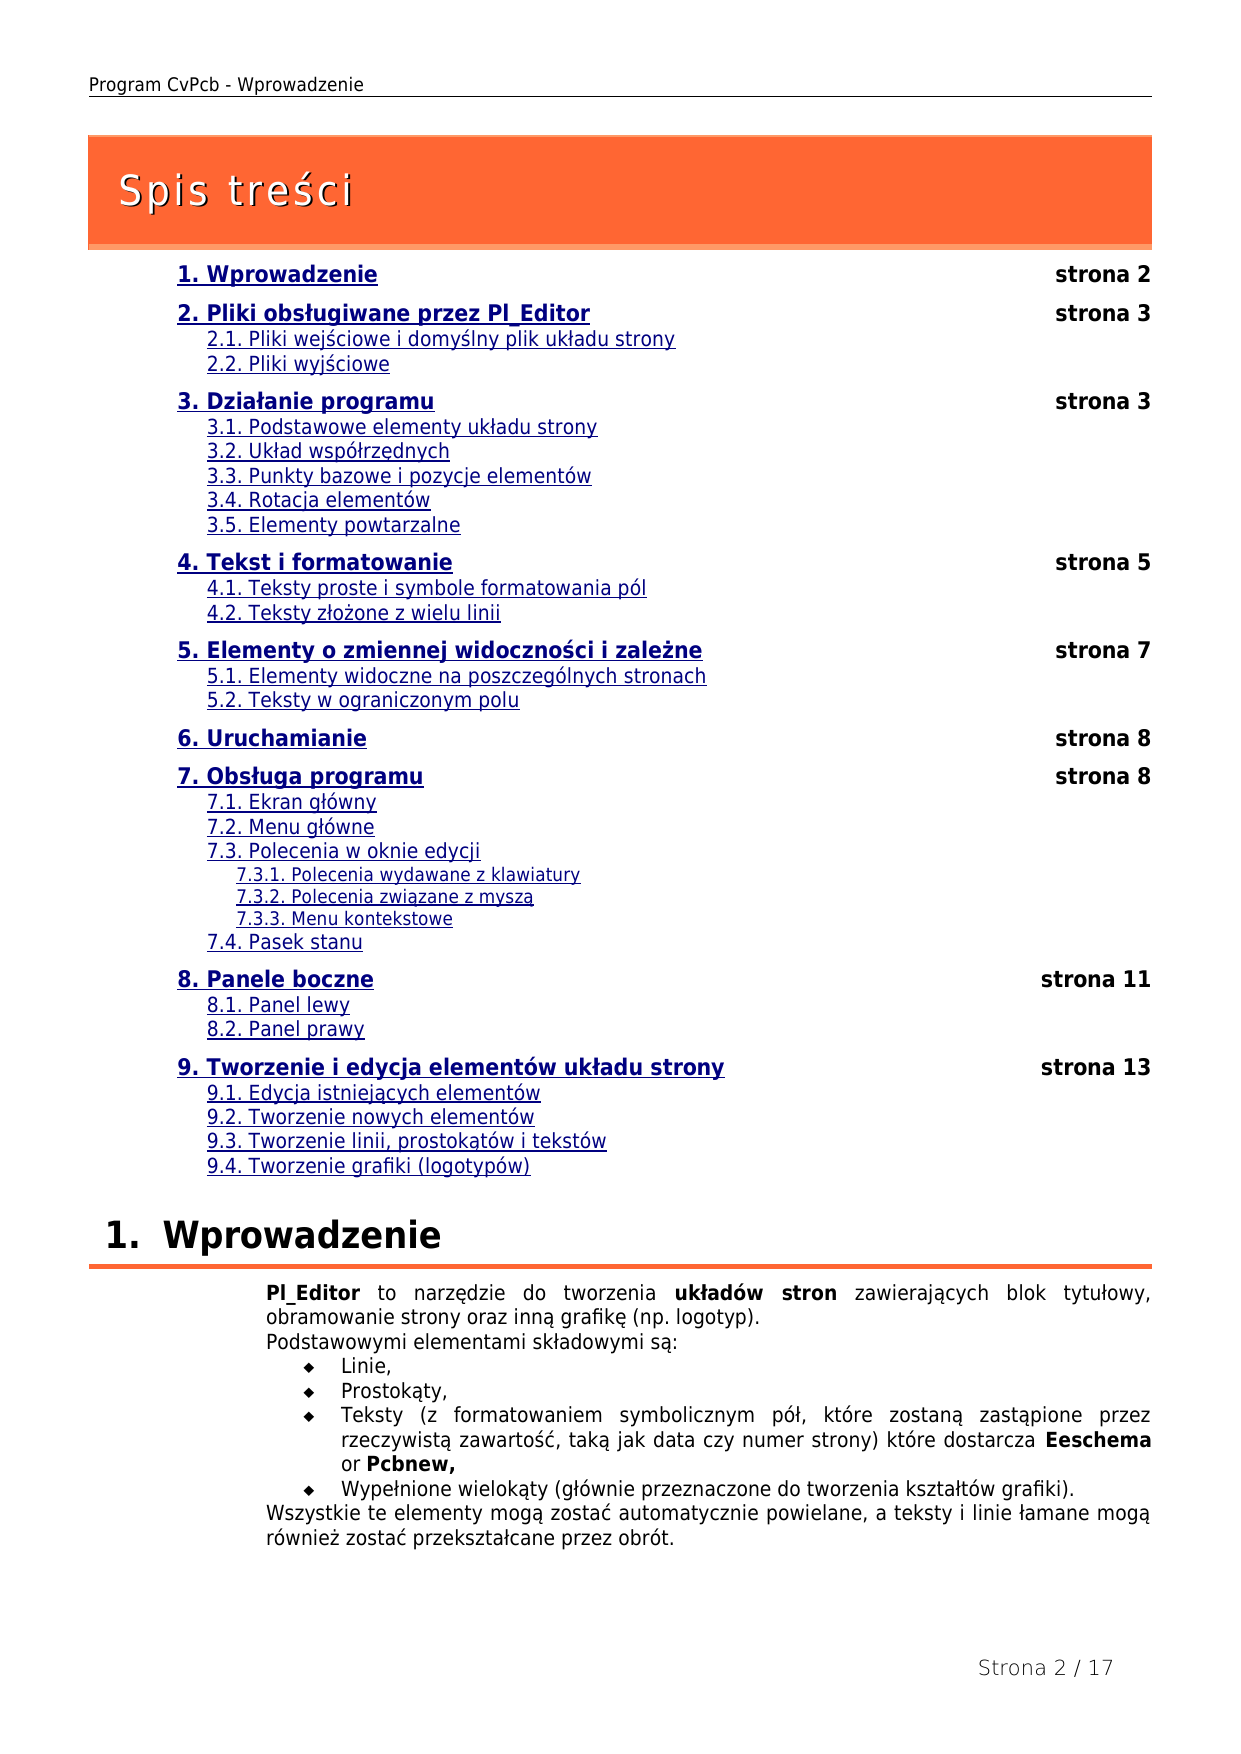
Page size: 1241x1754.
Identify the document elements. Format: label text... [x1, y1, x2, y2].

text Wszystkie te elementy mogą zostać automatycznie powielane, a teksty i linie łamane mogą również zostać przekształcane przez obrót. [266, 1501, 1152, 1550]
text 6. Uruchamianie strona 8 [177, 724, 1152, 751]
text 9.2. Tworzenie nowych elementów [207, 1105, 1152, 1129]
text 7.3.1. Polecenia wydawane z klawiatury [236, 864, 1152, 886]
text 9.3. Tworzenie linii, prostokątów i tekstów [207, 1129, 1152, 1154]
text 4. Tekst i formatowanie strona 5 [177, 549, 1152, 576]
text 7.4. Pasek stanu [207, 929, 1152, 954]
text 7.2. Menu główne [207, 815, 1152, 839]
text 4.1. Teksty proste i symbole formatowania pól [207, 576, 1152, 601]
text 8. Panele boczne strona 11 [177, 966, 1152, 993]
text 3.1. Podstawowe elementy układu strony [207, 415, 1152, 439]
list Prostokąty, [303, 1379, 1152, 1403]
text 7.1. Ekran główny [207, 790, 1152, 815]
text 4.2. Teksty złożone z wielu linii [207, 601, 1152, 625]
text 7.3.3. Menu kontekstowe [236, 908, 1152, 929]
text 3. Działanie programu strona 3 [177, 388, 1152, 415]
text 3.2. Układ współrzędnych [207, 439, 1152, 464]
text 7.3.2. Polecenia związane z myszą [236, 886, 1152, 908]
list Wypełnione wielokąty (głównie przeznaczone do tworzenia kształtów grafiki). [303, 1477, 1152, 1501]
text 2. Pliki obsługiwane przez Pl_Editor strona 3 [177, 300, 1152, 327]
text 2.1. Pliki wejściowe i domyślny plik układu strony [207, 327, 1152, 352]
subtitle Spis treści [88, 136, 1152, 250]
text 1. Wprowadzenie strona 2 [177, 261, 1152, 288]
text 5.1. Elementy widoczne na poszczególnych stronach [207, 664, 1152, 688]
text 7. Obsługa programu strona 8 [177, 763, 1152, 790]
subtitle Wprowadzenie [88, 1208, 1152, 1269]
text 3.5. Elementy powtarzalne [207, 513, 1152, 537]
text 5. Elementy o zmiennej widoczności i zależne strona 7 [177, 637, 1152, 664]
text 8.1. Panel lewy [207, 993, 1152, 1017]
text 8.2. Panel prawy [207, 1017, 1152, 1042]
text 9. Tworzenie i edycja elementów układu strony strona 13 [177, 1053, 1152, 1081]
text 5.2. Teksty w ograniczonym polu [207, 688, 1152, 713]
text 2.2. Pliki wyjściowe [207, 352, 1152, 376]
text 3.4. Rotacja elementów [207, 488, 1152, 513]
text 3.3. Punkty bazowe i pozycje elementów [207, 464, 1152, 488]
list Linie, [303, 1354, 1152, 1379]
text 7.3. Polecenia w oknie edycji [207, 839, 1152, 864]
text 9.1. Edycja istniejących elementów [207, 1081, 1152, 1105]
text 9.4. Tworzenie grafiki (logotypów) [207, 1154, 1152, 1178]
list Teksty (z formatowaniem symbolicznym pół, które zostaną zastąpione przez rzeczywistą zawartość, taką jak data czy numer strony) które dostarcza Eeschema or Pcbnew, [303, 1403, 1152, 1477]
text Pl_Editor to narzędzie do tworzenia układów stron zawierających blok tytułowy, obramowanie strony oraz inną grafikę (np. logotyp). [266, 1281, 1152, 1330]
text Podstawowymi elementami składowymi są: [266, 1330, 1152, 1354]
